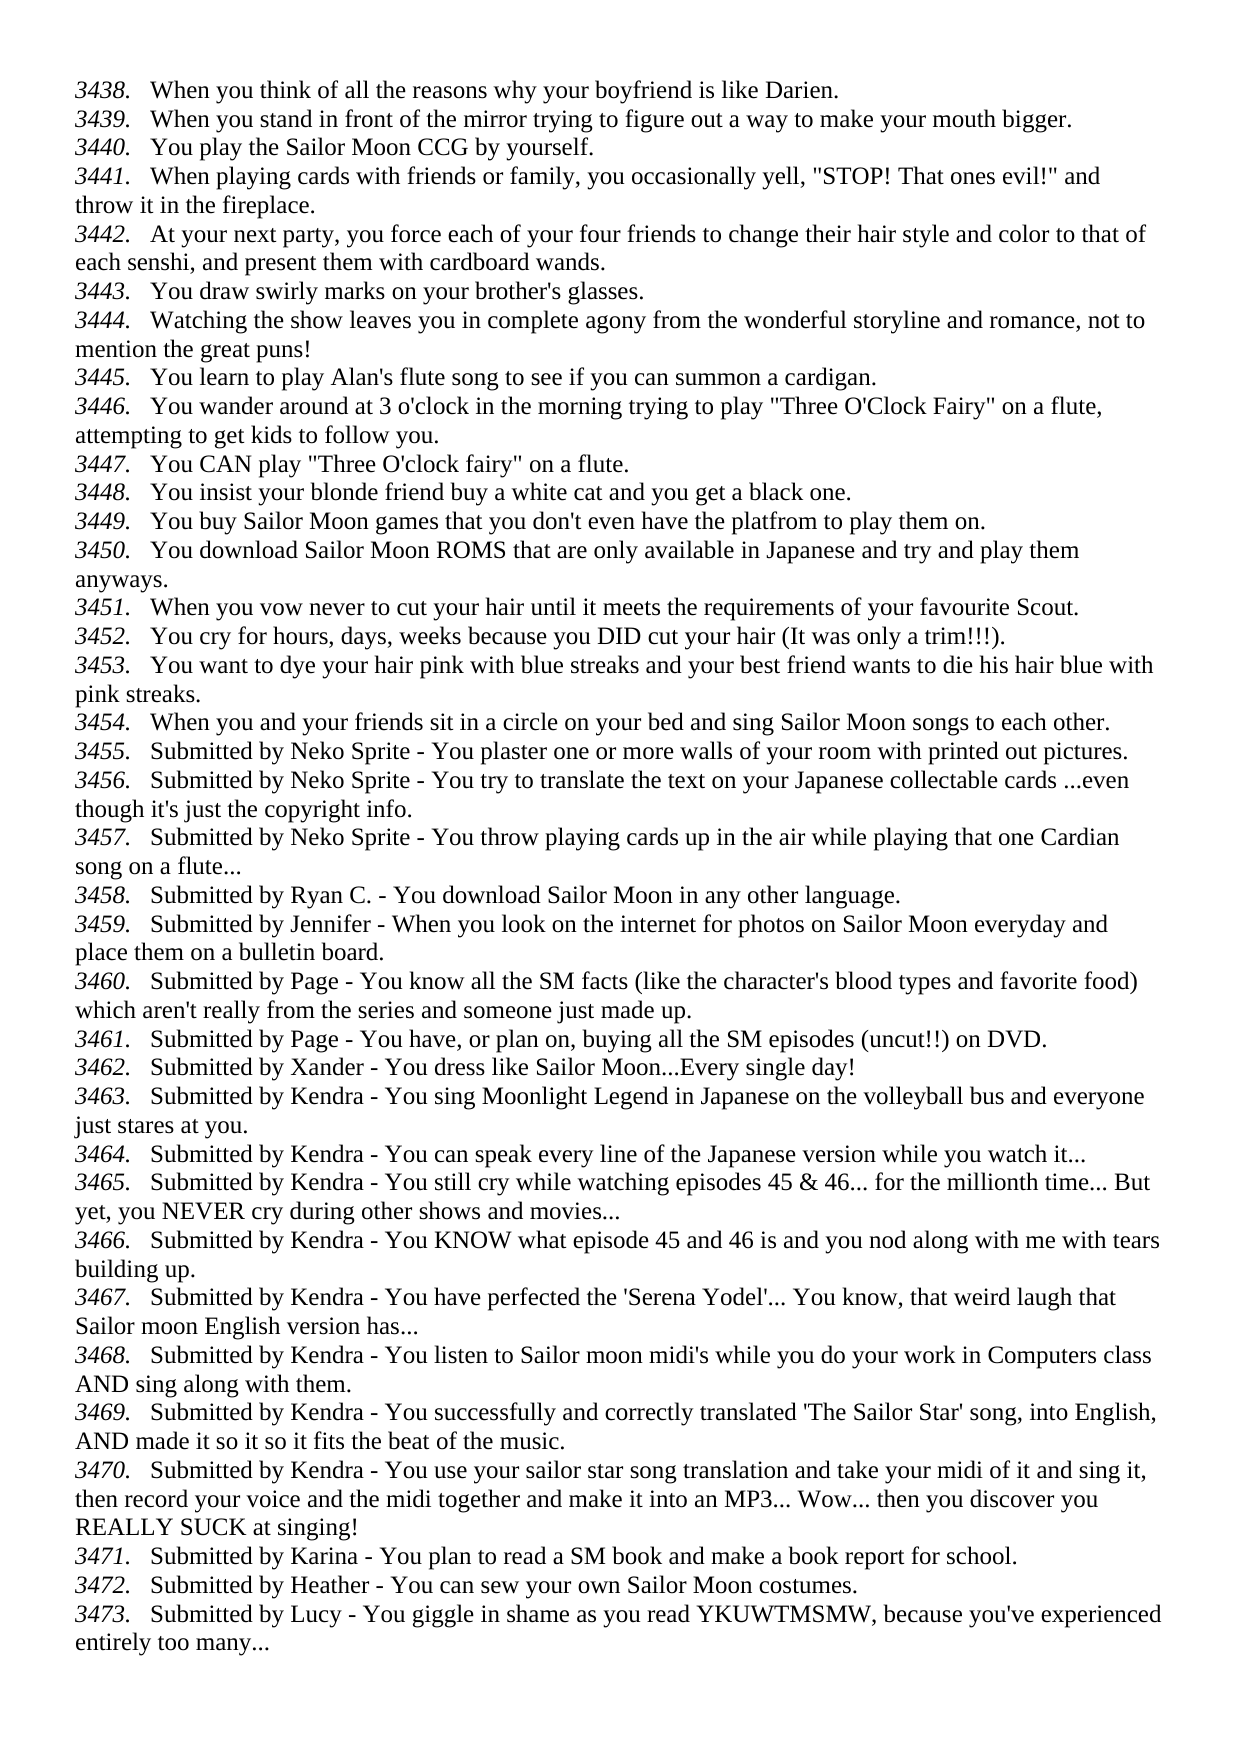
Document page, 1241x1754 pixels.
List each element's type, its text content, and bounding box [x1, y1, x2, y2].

list Submitted by Xander - You dress like Sailor Moon...Every single day! [75, 1052, 1165, 1081]
list You draw swirly marks on your brother's glasses. [75, 276, 1165, 305]
list Submitted by Kendra - You listen to Sailor moon midi's while you do your work in Computers class AND sing along with them. [75, 1340, 1165, 1397]
list You cry for hours, days, weeks because you DID cut your hair (It was only a trim!!!). [75, 621, 1165, 650]
list Watching the show leaves you in complete agony from the wonderful storyline and romance, not to mention the great puns! [75, 305, 1165, 362]
list Submitted by Neko Sprite - You try to translate the text on your Japanese collectable cards ...even though it's just the copyright info. [75, 765, 1165, 822]
list You want to dye your hair pink with blue streaks and your best friend wants to die his hair blue with pink streaks. [75, 650, 1165, 707]
list Submitted by Kendra - You use your sailor star song translation and take your midi of it and sing it, then record your voice and the midi together and make it into an MP3... Wow... then you discover you REALLY SUCK at singing! [75, 1455, 1165, 1541]
list Submitted by Kendra - You sing Moonlight Legend in Japanese on the volleyball bus and everyone just stares at you. [75, 1081, 1165, 1139]
list Submitted by Neko Sprite - You throw playing cards up in the air while playing that one Cardian song on a flute... [75, 822, 1165, 880]
list When you and your friends sit in a circle on your bed and sing Sailor Moon songs to each other. [75, 707, 1165, 736]
list Submitted by Kendra - You KNOW what episode 45 and 46 is and you nod along with me with tears building up. [75, 1225, 1165, 1282]
list Submitted by Kendra - You can speak every line of the Japanese version while you watch it... [75, 1139, 1165, 1167]
list Submitted by Jennifer - When you look on the internet for photos on Sailor Moon everyday and place them on a bulletin board. [75, 909, 1165, 966]
list Submitted by Neko Sprite - You plaster one or more walls of your room with printed out pictures. [75, 736, 1165, 765]
list You buy Sailor Moon games that you don't even have the platfrom to play them on. [75, 506, 1165, 535]
list Submitted by Heather - You can sew your own Sailor Moon costumes. [75, 1570, 1165, 1599]
list You download Sailor Moon ROMS that are only available in Japanese and try and play them anyways. [75, 535, 1165, 592]
list You learn to play Alan's flute song to see if you can summon a cardigan. [75, 362, 1165, 391]
list Submitted by Page - You know all the SM facts (like the character's blood types and favorite food) which aren't really from the series and someone just made up. [75, 966, 1165, 1024]
list When you think of all the reasons why your boyfriend is like Darien. [75, 75, 1165, 104]
list Submitted by Ryan C. - You download Sailor Moon in any other language. [75, 880, 1165, 909]
list Submitted by Page - You have, or plan on, buying all the SM episodes (uncut!!) on DVD. [75, 1024, 1165, 1052]
list When you vow never to cut your hair until it meets the requirements of your favourite Scout. [75, 592, 1165, 621]
list At your next party, you force each of your four friends to change their hair style and color to that of each senshi, and present them with cardboard wands. [75, 219, 1165, 276]
list Submitted by Kendra - You successfully and correctly translated 'The Sailor Star' song, into English, AND made it so it so it fits the beat of the music. [75, 1397, 1165, 1455]
list When playing cards with friends or family, you occasionally yell, "STOP! That ones evil!" and throw it in the fireplace. [75, 161, 1165, 219]
list Submitted by Kendra - You have perfected the 'Serena Yodel'... You know, that weird laugh that Sailor moon English version has... [75, 1282, 1165, 1340]
list Submitted by Lucy - You giggle in shame as you read YKUWTMSMW, because you've experienced entirely too many... [75, 1599, 1165, 1656]
list You wander around at 3 o'clock in the morning trying to play "Three O'Clock Fairy" on a flute, attempting to get kids to follow you. [75, 391, 1165, 449]
list When you stand in front of the mirror trying to figure out a way to make your mouth bigger. [75, 104, 1165, 132]
list Submitted by Karina - You plan to read a SM book and make a book report for school. [75, 1541, 1165, 1570]
list You CAN play "Three O'clock fairy" on a flute. [75, 449, 1165, 477]
list You insist your blonde friend buy a white cat and you get a black one. [75, 477, 1165, 506]
list You play the Sailor Moon CCG by yourself. [75, 132, 1165, 161]
list Submitted by Kendra - You still cry while watching episodes 45 & 46... for the millionth time... But yet, you NEVER cry during other shows and movies... [75, 1167, 1165, 1225]
